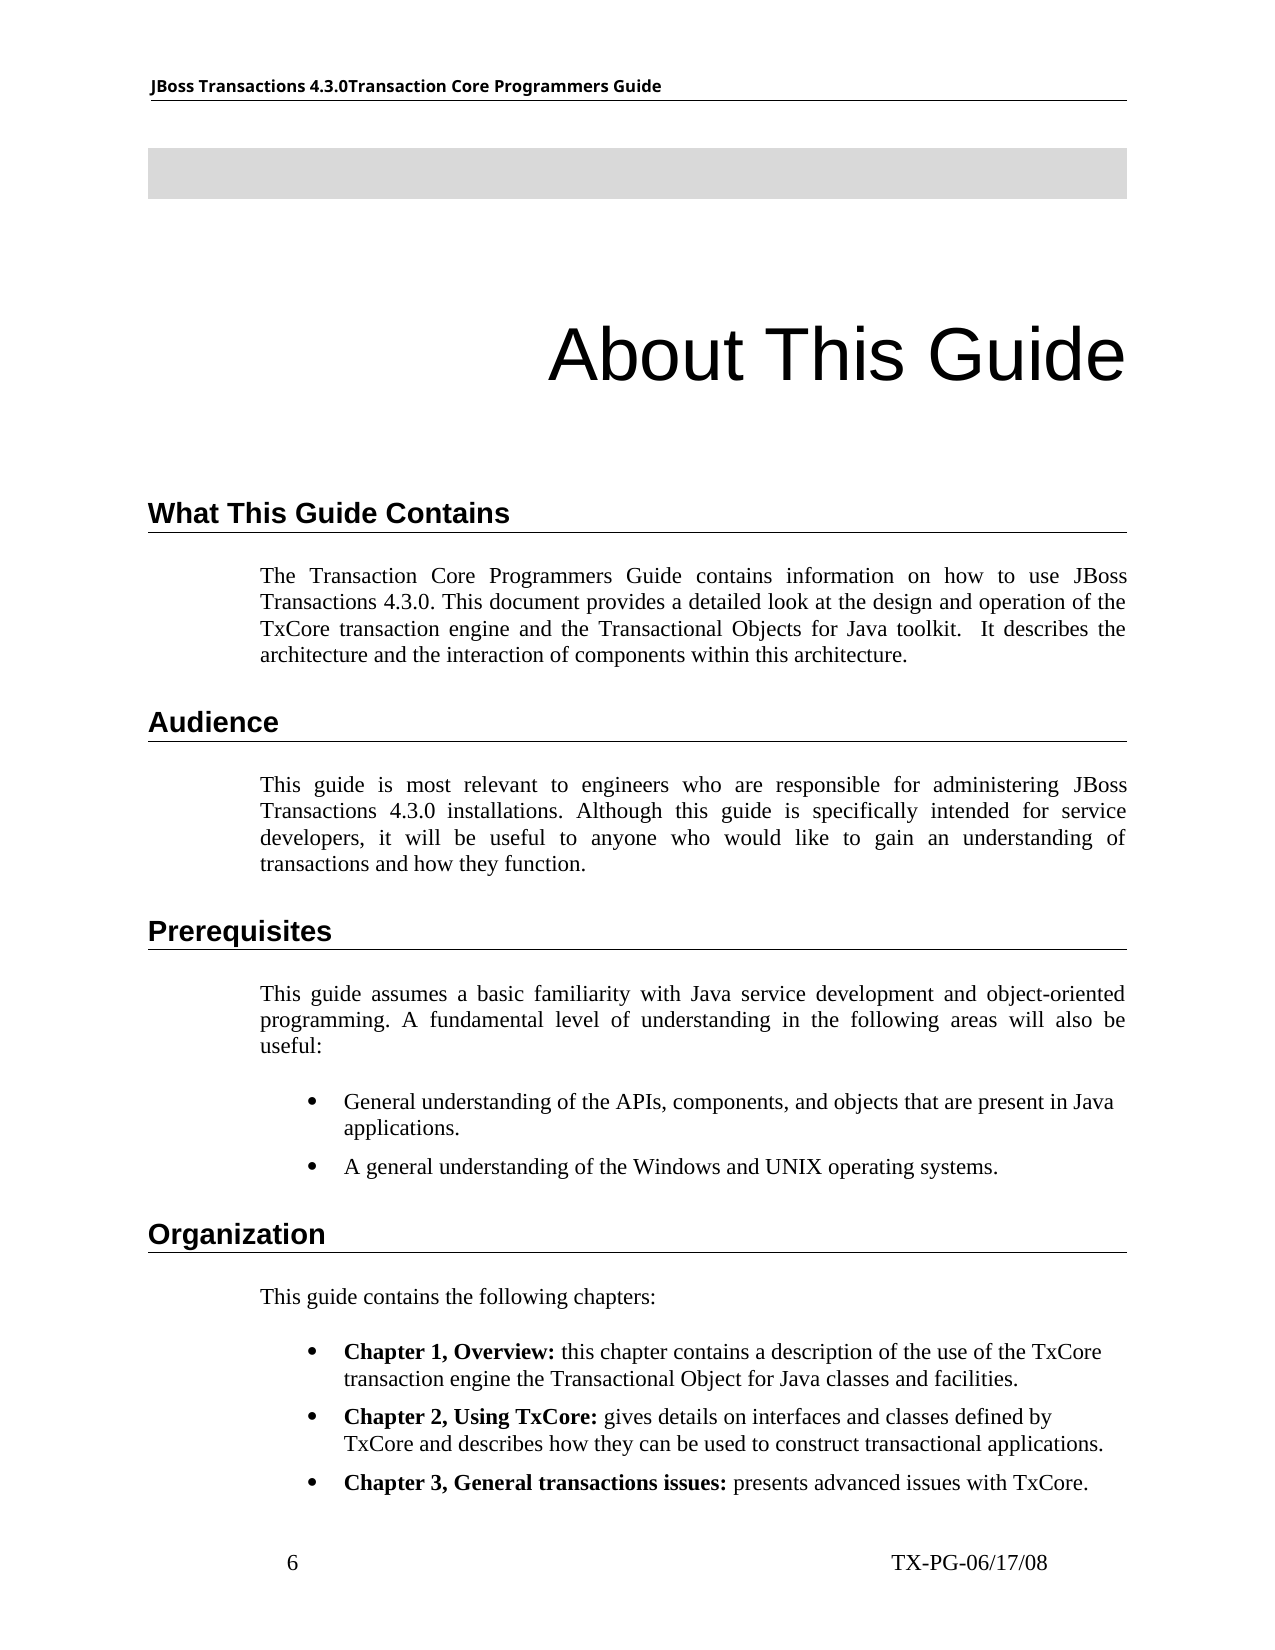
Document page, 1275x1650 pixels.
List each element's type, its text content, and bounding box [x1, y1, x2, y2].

subtitle What This Guide Contains [148, 496, 1127, 532]
text The Transaction Core Programmers Guide contains information on how to use JBoss Transactions 4.3.0. This document provides a detailed look at the design and operation of the TxCore transaction engine and the Transactional Objects for Java toolkit. It describes the architecture and the interaction of components within this architecture. [260, 562, 1127, 667]
list Chapter 1, Overview: this chapter contains a description of the use of the TxCore transaction engine the Transactional Object for Java classes and facilities. [308, 1338, 1127, 1391]
list Chapter 2, Using TxCore: gives details on interfaces and classes defined by TxCore and describes how they can be used to construct transactional applications. [308, 1403, 1127, 1456]
list Chapter 3, General transactions issues: presents advanced issues with TxCore. [308, 1469, 1127, 1495]
subtitle Prerequisites [148, 914, 1127, 949]
list General understanding of the APIs, components, and objects that are present in Java applications. [308, 1088, 1127, 1141]
list A general understanding of the Windows and UNIX operating systems. [308, 1153, 1127, 1179]
subtitle Audience [148, 705, 1127, 741]
text This guide is most relevant to engineers who are responsible for administering JBoss Transactions 4.3.0 installations. Although this guide is specifically intended for service developers, it will be useful to anyone who would like to gain an understanding of transactions and how they function. [260, 771, 1127, 876]
text This guide contains the following chapters: [260, 1283, 1127, 1309]
subtitle Organization [148, 1217, 1127, 1252]
title About This Guide [263, 224, 1127, 396]
text This guide assumes a basic familiarity with Java service development and object-oriented programming. A fundamental level of understanding in the following areas will also be useful: [260, 979, 1127, 1059]
